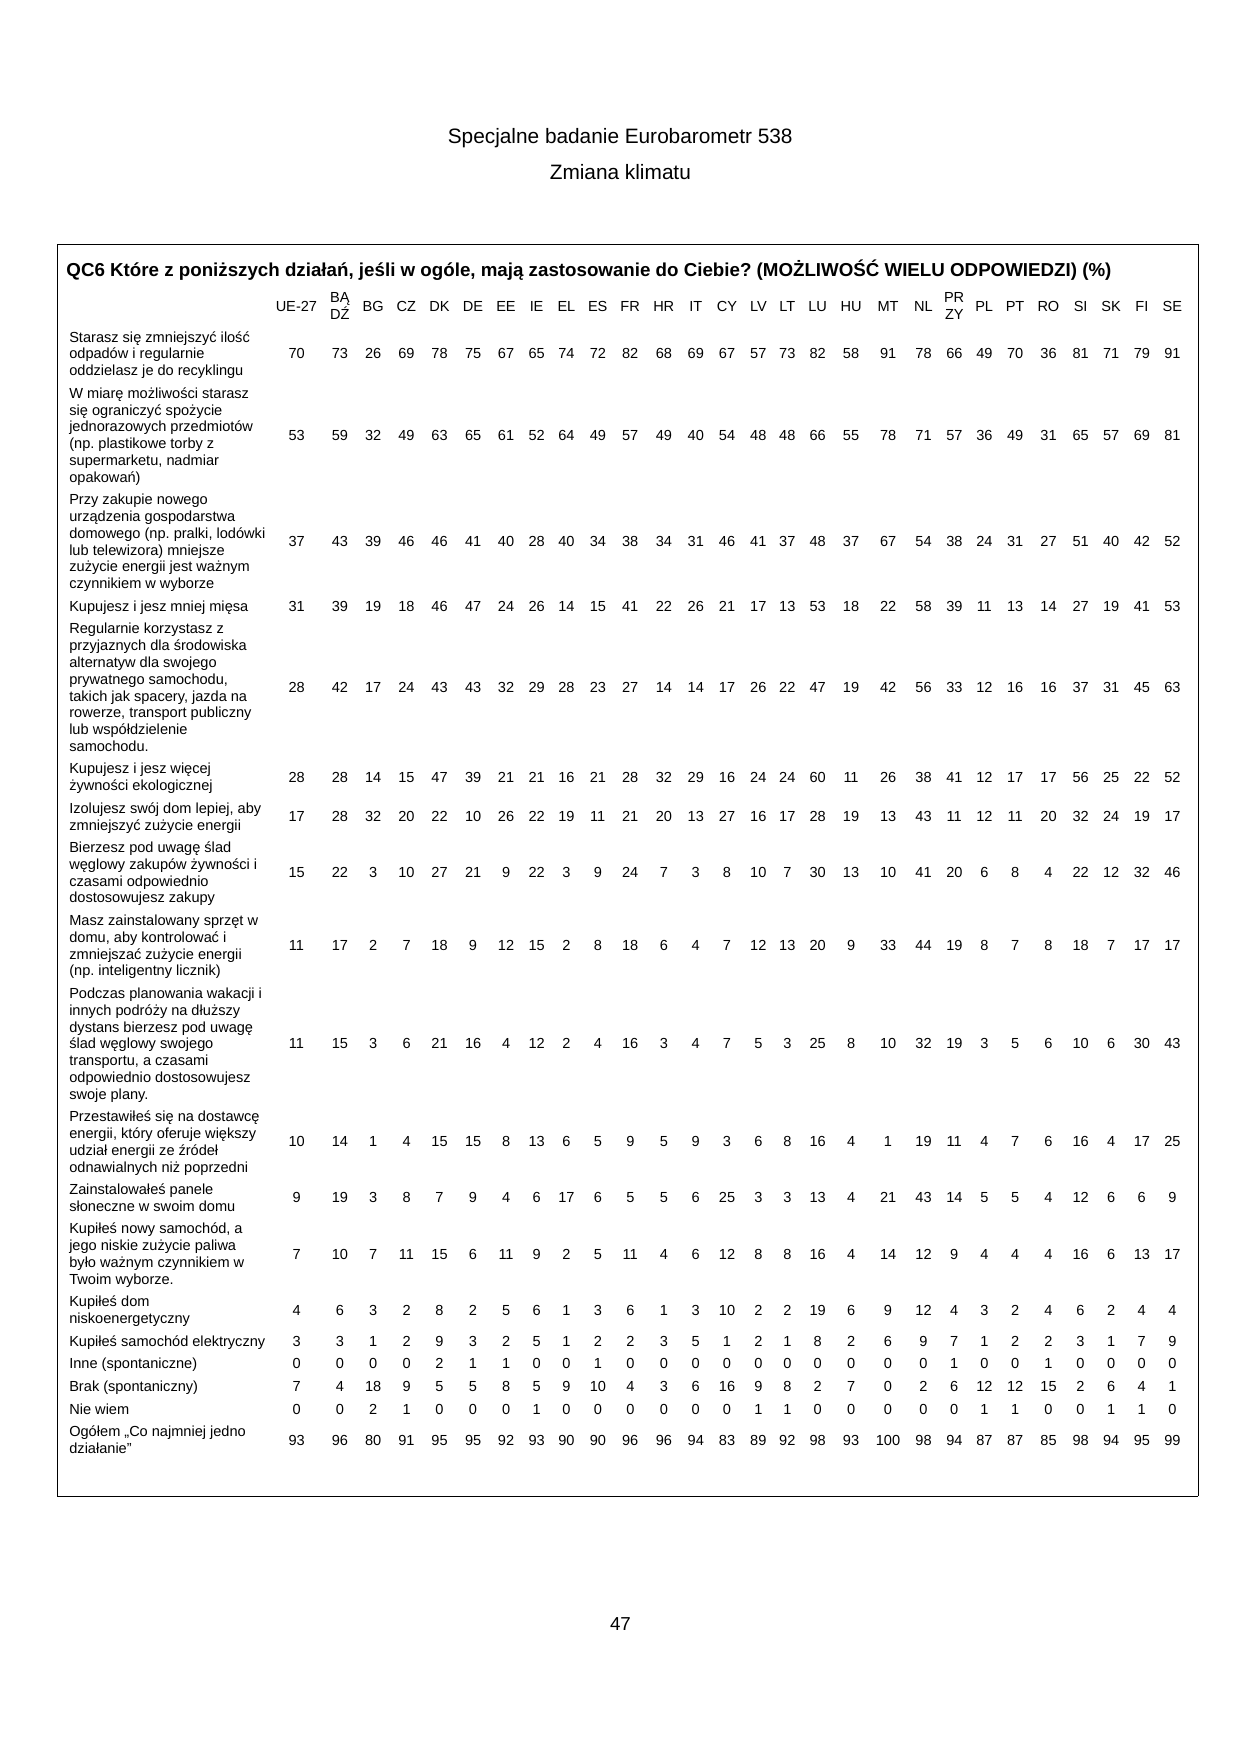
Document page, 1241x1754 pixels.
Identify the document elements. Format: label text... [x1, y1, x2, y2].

table_cell 3 [581, 1290, 614, 1329]
table_cell 11 [833, 757, 868, 797]
table_cell 78 [868, 382, 907, 488]
table_cell 12 [969, 1375, 999, 1397]
table_cell 17 [551, 1178, 581, 1217]
table_cell 17 [324, 909, 356, 982]
table_cell 11 [490, 1217, 522, 1290]
table_cell 1 [456, 1352, 489, 1375]
table_cell 59 [324, 382, 356, 488]
table_cell 31 [999, 488, 1030, 594]
table_cell 6 [456, 1217, 489, 1290]
table_cell 11 [939, 1105, 969, 1178]
table_cell 14 [681, 617, 710, 757]
table_cell 2 [744, 1290, 773, 1329]
table_cell 4 [390, 1105, 422, 1178]
table_cell 10 [581, 1375, 614, 1397]
table_cell 0 [1066, 1352, 1095, 1375]
table_header ES [581, 286, 614, 326]
table_cell 15 [324, 982, 356, 1105]
table_cell 27 [614, 617, 646, 757]
table_cell 56 [907, 617, 939, 757]
table_cell 4 [1127, 1290, 1156, 1329]
table_cell 6 [1030, 1105, 1066, 1178]
table_cell 54 [907, 488, 939, 594]
table_cell 4 [581, 982, 614, 1105]
table_cell 53 [269, 382, 323, 488]
table_cell Kupiłeś dom niskoenergetyczny [66, 1290, 269, 1329]
table_cell 4 [1095, 1105, 1127, 1178]
table_cell 41 [614, 595, 646, 617]
table_cell 16 [614, 982, 646, 1105]
table_cell 22 [522, 836, 551, 909]
table_cell 9 [456, 1178, 489, 1217]
table_cell 26 [744, 617, 773, 757]
table_cell 2 [551, 1217, 581, 1290]
table_header DK [423, 286, 456, 326]
table_header PL [969, 286, 999, 326]
table_cell 26 [681, 595, 710, 617]
table_cell 3 [646, 982, 681, 1105]
table_cell 4 [833, 1178, 868, 1217]
table_cell 45 [1127, 617, 1156, 757]
table_cell 12 [907, 1290, 939, 1329]
table_cell 34 [646, 488, 681, 594]
table_cell 0 [1127, 1352, 1156, 1375]
table_cell 6 [744, 1105, 773, 1178]
table_cell 43 [423, 617, 456, 757]
table_cell 0 [801, 1398, 833, 1420]
table_cell 19 [801, 1290, 833, 1329]
table_cell 40 [490, 488, 522, 594]
table_cell 6 [681, 1375, 710, 1397]
table_header HU [833, 286, 868, 326]
table_cell 1 [744, 1398, 773, 1420]
table_cell 41 [744, 488, 773, 594]
table_cell 1 [773, 1330, 801, 1352]
table_cell 16 [551, 757, 581, 797]
table_cell 16 [801, 1105, 833, 1178]
table_cell 39 [939, 595, 969, 617]
table_cell 96 [614, 1420, 646, 1459]
table_cell 21 [423, 982, 456, 1105]
table_cell 1 [1156, 1375, 1188, 1397]
table_cell 18 [356, 1375, 390, 1397]
table_header BG [356, 286, 390, 326]
table_cell 25 [1095, 757, 1127, 797]
table_cell 19 [1095, 595, 1127, 617]
table_cell 3 [551, 836, 581, 909]
table_cell 42 [1127, 488, 1156, 594]
table_cell 2 [456, 1290, 489, 1329]
table_cell 20 [939, 836, 969, 909]
table_cell 17 [1127, 1105, 1156, 1178]
table_cell 7 [710, 982, 743, 1105]
table_cell 1 [969, 1398, 999, 1420]
table_cell 6 [833, 1290, 868, 1329]
table_cell 9 [614, 1105, 646, 1178]
table_cell 1 [939, 1352, 969, 1375]
table_cell 0 [490, 1398, 522, 1420]
table_cell 15 [581, 595, 614, 617]
table_cell 19 [833, 797, 868, 836]
table_cell 48 [801, 488, 833, 594]
table_header IT [681, 286, 710, 326]
table_cell 94 [939, 1420, 969, 1459]
table_cell 6 [969, 836, 999, 909]
table_cell 14 [1030, 595, 1066, 617]
table_cell 80 [356, 1420, 390, 1459]
table_cell 7 [269, 1375, 323, 1397]
table_cell 6 [1127, 1178, 1156, 1217]
table_cell 8 [390, 1178, 422, 1217]
table_cell 1 [710, 1330, 743, 1352]
table_cell 14 [551, 595, 581, 617]
table_cell Przy zakupie nowego urządzenia gospodarstwa domowego (np. pralki, lodówki lub telewizora) mniejsze zużycie energii jest ważnym czynnikiem w wyborze [66, 488, 269, 594]
table_cell 92 [773, 1420, 801, 1459]
table_cell 20 [1030, 797, 1066, 836]
table_cell 89 [744, 1420, 773, 1459]
table_cell 30 [801, 836, 833, 909]
table_cell 3 [356, 1290, 390, 1329]
table_header FR [614, 286, 646, 326]
table_cell 96 [646, 1420, 681, 1459]
table_cell 10 [390, 836, 422, 909]
table_cell 6 [522, 1178, 551, 1217]
table_cell 0 [681, 1352, 710, 1375]
text QC6 Które z poniższych działań, jeśli w ogóle, mają zastosowanie do Ciebie? (MOŻLIWOŚĆ WIELU ODPOWIEDZI) (%) [66, 259, 1189, 280]
table_cell Izolujesz swój dom lepiej, aby zmniejszyć zużycie energii [66, 797, 269, 836]
table_cell 32 [646, 757, 681, 797]
table_cell 43 [907, 1178, 939, 1217]
table_cell 14 [324, 1105, 356, 1178]
table_cell 2 [356, 909, 390, 982]
table_cell 15 [456, 1105, 489, 1178]
table_cell 0 [356, 1352, 390, 1375]
table_cell 9 [939, 1217, 969, 1290]
table_cell 1 [868, 1105, 907, 1178]
table_cell 72 [581, 326, 614, 382]
table_cell 46 [710, 488, 743, 594]
table_cell 4 [1030, 1290, 1066, 1329]
table_cell 3 [324, 1330, 356, 1352]
table_cell 2 [801, 1375, 833, 1397]
table_cell 0 [868, 1398, 907, 1420]
table_cell 28 [801, 797, 833, 836]
table_cell 57 [1095, 382, 1127, 488]
table_cell 6 [1066, 1290, 1095, 1329]
table_cell 28 [269, 757, 323, 797]
table_cell 78 [907, 326, 939, 382]
table_cell 8 [490, 1375, 522, 1397]
table_cell 9 [456, 909, 489, 982]
table_cell 4 [969, 1105, 999, 1178]
table_cell 7 [833, 1375, 868, 1397]
table_cell 3 [269, 1330, 323, 1352]
table_cell 37 [269, 488, 323, 594]
table_cell 26 [490, 797, 522, 836]
table_cell 3 [969, 1290, 999, 1329]
table_cell 95 [1127, 1420, 1156, 1459]
table_cell 7 [646, 836, 681, 909]
table_header RO [1030, 286, 1066, 326]
table_header NL [907, 286, 939, 326]
table_cell 12 [490, 909, 522, 982]
table_cell 10 [1066, 982, 1095, 1105]
table_cell 5 [681, 1330, 710, 1352]
table_cell 4 [269, 1290, 323, 1329]
table_cell 6 [614, 1290, 646, 1329]
table_cell 41 [1127, 595, 1156, 617]
table_cell 40 [681, 382, 710, 488]
table_cell Kupujesz i jesz mniej mięsa [66, 595, 269, 617]
table_cell 28 [269, 617, 323, 757]
table_cell 52 [1156, 757, 1188, 797]
table_cell 4 [681, 982, 710, 1105]
table_cell 3 [710, 1105, 743, 1178]
table_cell 48 [773, 382, 801, 488]
table_cell 17 [1127, 909, 1156, 982]
table_cell 12 [969, 797, 999, 836]
table_cell 12 [522, 982, 551, 1105]
table_cell 24 [490, 595, 522, 617]
table_cell 15 [1030, 1375, 1066, 1397]
table_cell 1 [551, 1330, 581, 1352]
table_cell 49 [969, 326, 999, 382]
table_cell 49 [390, 382, 422, 488]
table_cell 11 [581, 797, 614, 836]
table_cell 17 [356, 617, 390, 757]
table_cell 5 [646, 1178, 681, 1217]
table_cell 70 [999, 326, 1030, 382]
table_cell W miarę możliwości starasz się ograniczyć spożycie jednorazowych przedmiotów (np. plastikowe torby z supermarketu, nadmiar opakowań) [66, 382, 269, 488]
table_cell 61 [490, 382, 522, 488]
table_cell 0 [581, 1398, 614, 1420]
table_cell 3 [356, 982, 390, 1105]
table_cell 4 [1030, 836, 1066, 909]
table_cell 0 [551, 1398, 581, 1420]
table_header UE-27 [269, 286, 323, 326]
table_cell 8 [773, 1217, 801, 1290]
table_cell 6 [646, 909, 681, 982]
table_cell 14 [868, 1217, 907, 1290]
table_cell 8 [490, 1105, 522, 1178]
table_cell 0 [833, 1352, 868, 1375]
table_cell 9 [868, 1290, 907, 1329]
table_cell 6 [1095, 1375, 1127, 1397]
table_cell 0 [969, 1352, 999, 1375]
table_cell 17 [1156, 909, 1188, 982]
table_cell 19 [939, 982, 969, 1105]
table_cell 12 [1066, 1178, 1095, 1217]
table_cell 12 [1095, 836, 1127, 909]
table_cell 69 [681, 326, 710, 382]
table_cell 2 [614, 1330, 646, 1352]
table_cell 73 [773, 326, 801, 382]
table_cell 98 [801, 1420, 833, 1459]
table_cell 24 [390, 617, 422, 757]
table_cell 66 [939, 326, 969, 382]
table_cell 9 [744, 1375, 773, 1397]
table_cell 4 [1030, 1217, 1066, 1290]
table_cell 8 [1030, 909, 1066, 982]
table_cell 28 [324, 757, 356, 797]
table_cell 9 [581, 836, 614, 909]
table_cell 2 [551, 909, 581, 982]
table_cell Masz zainstalowany sprzęt w domu, aby kontrolować i zmniejszać zużycie energii (np. inteligentny licznik) [66, 909, 269, 982]
table_cell 9 [490, 836, 522, 909]
table_cell 41 [907, 836, 939, 909]
table_cell Regularnie korzystasz z przyjaznych dla środowiska alternatyw dla swojego prywatnego samochodu, takich jak spacery, jazda na rowerze, transport publiczny lub współdzielenie samochodu. [66, 617, 269, 757]
table_cell 64 [551, 382, 581, 488]
table_cell 0 [614, 1398, 646, 1420]
table_cell 0 [324, 1352, 356, 1375]
table_cell 49 [581, 382, 614, 488]
table_cell 0 [939, 1398, 969, 1420]
table_header PT [999, 286, 1030, 326]
table_cell 16 [744, 797, 773, 836]
table_cell 16 [801, 1217, 833, 1290]
table_header HR [646, 286, 681, 326]
table_cell 2 [744, 1330, 773, 1352]
table_cell 8 [833, 982, 868, 1105]
table_cell 3 [356, 836, 390, 909]
table_cell 24 [614, 836, 646, 909]
table_cell 24 [744, 757, 773, 797]
table_cell 57 [939, 382, 969, 488]
table_cell 87 [969, 1420, 999, 1459]
table_cell 28 [551, 617, 581, 757]
table_cell 0 [999, 1352, 1030, 1375]
table_cell 90 [551, 1420, 581, 1459]
table_cell 21 [456, 836, 489, 909]
table_cell 94 [681, 1420, 710, 1459]
table_cell 1 [999, 1398, 1030, 1420]
table_cell 17 [1156, 797, 1188, 836]
table_header BĄDŹ [324, 286, 356, 326]
table_cell 3 [456, 1330, 489, 1352]
table_cell 74 [551, 326, 581, 382]
table_header SI [1066, 286, 1095, 326]
table_cell 6 [681, 1217, 710, 1290]
table_cell 5 [522, 1330, 551, 1352]
table_cell 13 [868, 797, 907, 836]
table_cell 38 [614, 488, 646, 594]
table_cell Inne (spontaniczne) [66, 1352, 269, 1375]
table_cell 4 [939, 1290, 969, 1329]
table_cell 39 [456, 757, 489, 797]
table_cell 37 [773, 488, 801, 594]
table_cell 79 [1127, 326, 1156, 382]
table_cell 22 [1127, 757, 1156, 797]
table_cell 12 [999, 1375, 1030, 1397]
table_cell 20 [390, 797, 422, 836]
table_cell 9 [833, 909, 868, 982]
table_cell 7 [1127, 1330, 1156, 1352]
table_cell 0 [868, 1352, 907, 1375]
table_cell Przestawiłeś się na dostawcę energii, który oferuje większy udział energii ze źródeł odnawialnych niż poprzedni [66, 1105, 269, 1178]
table_cell 3 [969, 982, 999, 1105]
table_cell 68 [646, 326, 681, 382]
table_header LV [744, 286, 773, 326]
table_cell 6 [324, 1290, 356, 1329]
table_cell 1 [1030, 1352, 1066, 1375]
table_cell 9 [681, 1105, 710, 1178]
table_cell 25 [801, 982, 833, 1105]
table_cell 32 [1066, 797, 1095, 836]
table_cell Kupiłeś samochód elektryczny [66, 1330, 269, 1352]
table_cell Ogółem „Co najmniej jedno działanie” [66, 1420, 269, 1459]
table_cell 21 [710, 595, 743, 617]
table_cell 70 [269, 326, 323, 382]
table_cell 0 [324, 1398, 356, 1420]
table_cell 4 [833, 1105, 868, 1178]
table_cell 9 [1156, 1178, 1188, 1217]
table_cell 20 [646, 797, 681, 836]
table_cell 75 [456, 326, 489, 382]
table_cell 6 [581, 1178, 614, 1217]
table_cell 36 [1030, 326, 1066, 382]
table_cell 22 [522, 797, 551, 836]
table_cell 26 [868, 757, 907, 797]
table_cell 5 [999, 982, 1030, 1105]
table_cell 12 [744, 909, 773, 982]
table_cell 67 [710, 326, 743, 382]
table_cell 21 [522, 757, 551, 797]
table_cell 1 [1095, 1398, 1127, 1420]
table_cell 6 [1095, 1178, 1127, 1217]
table_cell 31 [269, 595, 323, 617]
table_cell 52 [1156, 488, 1188, 594]
table_cell 24 [773, 757, 801, 797]
table_cell 40 [551, 488, 581, 594]
table_cell 13 [801, 1178, 833, 1217]
table_cell 18 [423, 909, 456, 982]
table_cell 19 [1127, 797, 1156, 836]
table_header PRZY [939, 286, 969, 326]
table_cell 8 [773, 1375, 801, 1397]
table_cell 7 [356, 1217, 390, 1290]
table_cell 7 [423, 1178, 456, 1217]
table_cell 6 [1030, 982, 1066, 1105]
table_cell 19 [939, 909, 969, 982]
table_cell 41 [456, 488, 489, 594]
table_cell 12 [969, 757, 999, 797]
table_cell 28 [324, 797, 356, 836]
table_cell 94 [1095, 1420, 1127, 1459]
table_cell 14 [646, 617, 681, 757]
table_cell 78 [423, 326, 456, 382]
table_cell 3 [356, 1178, 390, 1217]
table_cell 32 [490, 617, 522, 757]
table_cell 81 [1156, 382, 1188, 488]
table_cell 10 [710, 1290, 743, 1329]
table_cell 27 [423, 836, 456, 909]
table_cell 60 [801, 757, 833, 797]
table_cell 14 [356, 757, 390, 797]
table_cell 2 [1095, 1290, 1127, 1329]
table_cell 13 [773, 595, 801, 617]
table_cell 17 [773, 797, 801, 836]
table_cell 17 [1030, 757, 1066, 797]
table_cell 43 [456, 617, 489, 757]
table_cell 7 [773, 836, 801, 909]
table_cell 17 [269, 797, 323, 836]
table_cell 0 [269, 1352, 323, 1375]
table_cell 99 [1156, 1420, 1188, 1459]
table_cell 13 [773, 909, 801, 982]
table_cell 4 [490, 1178, 522, 1217]
table_cell 6 [939, 1375, 969, 1397]
table_cell 5 [456, 1375, 489, 1397]
table_cell 37 [1066, 617, 1095, 757]
table_cell 21 [581, 757, 614, 797]
table_cell 3 [681, 1290, 710, 1329]
table_cell 23 [581, 617, 614, 757]
table_cell 0 [423, 1398, 456, 1420]
table_cell 2 [581, 1330, 614, 1352]
table_header SE [1156, 286, 1188, 326]
table_cell 1 [1095, 1330, 1127, 1352]
table_cell 2 [356, 1398, 390, 1420]
table_cell 11 [939, 797, 969, 836]
table_header FI [1127, 286, 1156, 326]
table_cell 0 [744, 1352, 773, 1375]
table_cell 63 [1156, 617, 1188, 757]
table_cell 40 [1095, 488, 1127, 594]
table_cell 82 [614, 326, 646, 382]
table_cell 11 [390, 1217, 422, 1290]
table_cell 26 [522, 595, 551, 617]
table_cell 4 [833, 1217, 868, 1290]
table_cell 2 [1030, 1330, 1066, 1352]
table_cell 11 [269, 909, 323, 982]
table_cell 0 [1156, 1398, 1188, 1420]
table_cell 21 [490, 757, 522, 797]
table_cell 1 [581, 1352, 614, 1375]
table_cell 82 [801, 326, 833, 382]
table_cell 18 [1066, 909, 1095, 982]
table_header LU [801, 286, 833, 326]
table_cell 37 [833, 488, 868, 594]
table_cell 6 [1095, 1217, 1127, 1290]
table_cell 98 [907, 1420, 939, 1459]
table_cell 42 [324, 617, 356, 757]
table_cell 65 [456, 382, 489, 488]
table_cell 13 [681, 797, 710, 836]
table_cell 39 [356, 488, 390, 594]
table_cell 12 [710, 1217, 743, 1290]
table_cell 4 [646, 1217, 681, 1290]
table_cell 91 [390, 1420, 422, 1459]
table_cell 0 [681, 1398, 710, 1420]
table_cell 44 [907, 909, 939, 982]
table_cell 49 [646, 382, 681, 488]
table_cell 16 [456, 982, 489, 1105]
table_cell 19 [324, 1178, 356, 1217]
table_cell 19 [356, 595, 390, 617]
table_cell 27 [1030, 488, 1066, 594]
table_cell 34 [581, 488, 614, 594]
table_cell 67 [490, 326, 522, 382]
table_cell 9 [907, 1330, 939, 1352]
table_cell 7 [710, 909, 743, 982]
table_cell 46 [390, 488, 422, 594]
table_cell 93 [522, 1420, 551, 1459]
table_cell 54 [710, 382, 743, 488]
table_cell 7 [999, 1105, 1030, 1178]
table_cell 33 [868, 909, 907, 982]
table_cell 2 [390, 1290, 422, 1329]
table_cell 5 [646, 1105, 681, 1178]
table_cell 4 [969, 1217, 999, 1290]
table_cell Kupujesz i jesz więcej żywności ekologicznej [66, 757, 269, 797]
table_cell 5 [744, 982, 773, 1105]
table_cell 93 [833, 1420, 868, 1459]
table_cell 100 [868, 1420, 907, 1459]
table_cell 9 [551, 1375, 581, 1397]
table_cell Bierzesz pod uwagę ślad węglowy zakupów żywności i czasami odpowiednio dostosowujesz zakupy [66, 836, 269, 909]
table_cell 31 [1095, 617, 1127, 757]
table_cell 4 [681, 909, 710, 982]
table_cell 1 [1127, 1398, 1156, 1420]
table_cell 83 [710, 1420, 743, 1459]
table_cell 16 [1030, 617, 1066, 757]
table_cell 1 [969, 1330, 999, 1352]
table_cell 4 [999, 1217, 1030, 1290]
table_cell 29 [522, 617, 551, 757]
table_cell 1 [356, 1105, 390, 1178]
table_cell Kupiłeś nowy samochód, a jego niskie zużycie paliwa było ważnym czynnikiem w Twoim wyborze. [66, 1217, 269, 1290]
table_cell 17 [999, 757, 1030, 797]
table_cell 4 [1127, 1375, 1156, 1397]
table_cell 3 [773, 982, 801, 1105]
table_cell 1 [356, 1330, 390, 1352]
table_cell 9 [390, 1375, 422, 1397]
table_cell 0 [614, 1352, 646, 1375]
table_cell 2 [907, 1375, 939, 1397]
table_cell 0 [1066, 1398, 1095, 1420]
table_cell 10 [269, 1105, 323, 1178]
table_cell 24 [969, 488, 999, 594]
table_cell 32 [356, 797, 390, 836]
table_cell 0 [1095, 1352, 1127, 1375]
table_cell 32 [907, 982, 939, 1105]
table_cell 14 [939, 1178, 969, 1217]
table_cell 0 [868, 1375, 907, 1397]
table_cell 57 [744, 326, 773, 382]
table_cell 2 [773, 1290, 801, 1329]
table_cell 2 [999, 1330, 1030, 1352]
table_cell 0 [710, 1352, 743, 1375]
table_cell 1 [390, 1398, 422, 1420]
table_cell 10 [456, 797, 489, 836]
table_cell 18 [390, 595, 422, 617]
table_cell 38 [939, 488, 969, 594]
table_cell 6 [522, 1290, 551, 1329]
table_cell 0 [833, 1398, 868, 1420]
table_cell 3 [681, 836, 710, 909]
table_header SK [1095, 286, 1127, 326]
table_cell 2 [1066, 1375, 1095, 1397]
table_cell 71 [907, 382, 939, 488]
table_cell 5 [969, 1178, 999, 1217]
table_cell 4 [614, 1375, 646, 1397]
table_cell Brak (spontaniczny) [66, 1375, 269, 1397]
table_cell 56 [1066, 757, 1095, 797]
table_cell 29 [681, 757, 710, 797]
table_cell 5 [999, 1178, 1030, 1217]
table_cell 5 [423, 1375, 456, 1397]
table_cell 53 [801, 595, 833, 617]
table_cell 95 [456, 1420, 489, 1459]
table_cell 46 [1156, 836, 1188, 909]
table_cell 32 [356, 382, 390, 488]
table_cell 21 [868, 1178, 907, 1217]
table_cell 71 [1095, 326, 1127, 382]
table_cell 17 [710, 617, 743, 757]
table_cell 9 [269, 1178, 323, 1217]
table_cell 22 [324, 836, 356, 909]
table_cell 0 [456, 1398, 489, 1420]
table_cell 66 [801, 382, 833, 488]
table_cell 3 [744, 1178, 773, 1217]
table_cell 5 [490, 1290, 522, 1329]
table_cell 15 [269, 836, 323, 909]
table_cell 5 [581, 1105, 614, 1178]
table_cell 0 [1030, 1398, 1066, 1420]
table_cell 46 [423, 488, 456, 594]
table_cell 96 [324, 1420, 356, 1459]
table_cell 5 [614, 1178, 646, 1217]
table_cell 22 [868, 595, 907, 617]
table_cell 15 [423, 1217, 456, 1290]
table_cell 8 [801, 1330, 833, 1352]
table_cell 25 [1156, 1105, 1188, 1178]
table_cell 26 [356, 326, 390, 382]
table_cell 13 [999, 595, 1030, 617]
table_cell 1 [551, 1290, 581, 1329]
table_cell 16 [1066, 1217, 1095, 1290]
table_cell 47 [423, 757, 456, 797]
table_cell 69 [390, 326, 422, 382]
table_cell 2 [423, 1352, 456, 1375]
table_header [66, 286, 269, 326]
table_cell 13 [522, 1105, 551, 1178]
table_cell 10 [744, 836, 773, 909]
table_cell 8 [710, 836, 743, 909]
table_cell 46 [423, 595, 456, 617]
table_cell 51 [1066, 488, 1095, 594]
table_cell 0 [646, 1352, 681, 1375]
table_cell 11 [614, 1217, 646, 1290]
table_cell 39 [324, 595, 356, 617]
table_header EE [490, 286, 522, 326]
table_cell 9 [423, 1330, 456, 1352]
table_header LT [773, 286, 801, 326]
table_cell 6 [390, 982, 422, 1105]
table_cell 19 [551, 797, 581, 836]
table_cell 67 [868, 488, 907, 594]
table_cell 18 [833, 595, 868, 617]
table_cell 11 [969, 595, 999, 617]
table_cell 91 [1156, 326, 1188, 382]
table_cell Starasz się zmniejszyć ilość odpadów i regularnie oddzielasz je do recyklingu [66, 326, 269, 382]
table_cell 0 [907, 1398, 939, 1420]
table_cell 15 [390, 757, 422, 797]
table_header CY [710, 286, 743, 326]
table_cell 8 [969, 909, 999, 982]
table_cell 2 [833, 1330, 868, 1352]
table_cell 90 [581, 1420, 614, 1459]
table_cell 3 [1066, 1330, 1095, 1352]
table_cell 63 [423, 382, 456, 488]
table_cell 8 [773, 1105, 801, 1178]
table_cell 8 [581, 909, 614, 982]
table_cell 16 [710, 1375, 743, 1397]
table_cell 8 [999, 836, 1030, 909]
table_cell 58 [907, 595, 939, 617]
table_cell 36 [969, 382, 999, 488]
table_cell 0 [1156, 1352, 1188, 1375]
table_cell 4 [324, 1375, 356, 1397]
table_cell 65 [522, 326, 551, 382]
table_header IE [522, 286, 551, 326]
table_cell 0 [522, 1352, 551, 1375]
table_cell 11 [999, 797, 1030, 836]
table_cell 9 [522, 1217, 551, 1290]
table_cell 20 [801, 909, 833, 982]
table_cell 24 [1095, 797, 1127, 836]
table_cell 0 [269, 1398, 323, 1420]
table_cell 3 [646, 1330, 681, 1352]
table_cell 4 [490, 982, 522, 1105]
table_cell 58 [833, 326, 868, 382]
table_cell 0 [773, 1352, 801, 1375]
table_cell Podczas planowania wakacji i innych podróży na dłuższy dystans bierzesz pod uwagę ślad węglowy swojego transportu, a czasami odpowiednio dostosowujesz swoje plany. [66, 982, 269, 1105]
table_cell 1 [490, 1352, 522, 1375]
table_cell 15 [522, 909, 551, 982]
table_cell 85 [1030, 1420, 1066, 1459]
table_cell 1 [646, 1290, 681, 1329]
table_cell 43 [1156, 982, 1188, 1105]
table_cell 1 [773, 1398, 801, 1420]
table_cell 98 [1066, 1420, 1095, 1459]
table_header MT [868, 286, 907, 326]
table_cell 0 [907, 1352, 939, 1375]
table_cell 2 [390, 1330, 422, 1352]
table_header EL [551, 286, 581, 326]
table_cell 31 [1030, 382, 1066, 488]
table_cell 18 [614, 909, 646, 982]
table_cell 5 [581, 1217, 614, 1290]
table_cell 27 [1066, 595, 1095, 617]
table_cell 69 [1127, 382, 1156, 488]
table_cell 0 [710, 1398, 743, 1420]
table_cell 47 [801, 617, 833, 757]
table_cell 12 [907, 1217, 939, 1290]
table_cell 7 [999, 909, 1030, 982]
table_cell 8 [744, 1217, 773, 1290]
table_cell 48 [744, 382, 773, 488]
table_cell 2 [490, 1330, 522, 1352]
table_cell 7 [269, 1217, 323, 1290]
table_cell 0 [801, 1352, 833, 1375]
table_cell 57 [614, 382, 646, 488]
table_cell 52 [522, 382, 551, 488]
table_cell 28 [614, 757, 646, 797]
table_cell 7 [390, 909, 422, 982]
table_cell 43 [907, 797, 939, 836]
table_cell 73 [324, 326, 356, 382]
table_cell 81 [1066, 326, 1095, 382]
table_cell 95 [423, 1420, 456, 1459]
table_cell 41 [939, 757, 969, 797]
table_cell 93 [269, 1420, 323, 1459]
table_cell 7 [939, 1330, 969, 1352]
table_cell 22 [1066, 836, 1095, 909]
table_cell 16 [999, 617, 1030, 757]
table_cell 31 [681, 488, 710, 594]
table_cell 1 [522, 1398, 551, 1420]
table_cell Nie wiem [66, 1398, 269, 1420]
table_cell 13 [1127, 1217, 1156, 1290]
table_cell 15 [423, 1105, 456, 1178]
table_cell 17 [744, 595, 773, 617]
table_cell 21 [614, 797, 646, 836]
table_cell 19 [833, 617, 868, 757]
table_cell 3 [773, 1178, 801, 1217]
table_header DE [456, 286, 489, 326]
table_cell 10 [868, 836, 907, 909]
table_cell 91 [868, 326, 907, 382]
table_header CZ [390, 286, 422, 326]
table_cell 55 [833, 382, 868, 488]
table_cell 19 [907, 1105, 939, 1178]
table_cell 65 [1066, 382, 1095, 488]
table_cell 13 [833, 836, 868, 909]
table_cell 2 [551, 982, 581, 1105]
table_cell 49 [999, 382, 1030, 488]
table_cell 22 [773, 617, 801, 757]
table_cell 6 [551, 1105, 581, 1178]
table_cell 10 [868, 982, 907, 1105]
table_cell 27 [710, 797, 743, 836]
table_cell 22 [646, 595, 681, 617]
table_cell 12 [969, 617, 999, 757]
table_cell 16 [1066, 1105, 1095, 1178]
table_cell 16 [710, 757, 743, 797]
table_cell 5 [522, 1375, 551, 1397]
table_cell 47 [456, 595, 489, 617]
table_cell 0 [646, 1398, 681, 1420]
table_cell 9 [1156, 1330, 1188, 1352]
table_cell 7 [1095, 909, 1127, 982]
table_cell 4 [1030, 1178, 1066, 1217]
table_cell 6 [868, 1330, 907, 1352]
table_cell 10 [324, 1217, 356, 1290]
table_cell 8 [423, 1290, 456, 1329]
table_cell 28 [522, 488, 551, 594]
table_cell 3 [646, 1375, 681, 1397]
table_cell 43 [324, 488, 356, 594]
table_cell 30 [1127, 982, 1156, 1105]
table_cell 6 [1095, 982, 1127, 1105]
table_cell 33 [939, 617, 969, 757]
table_cell 38 [907, 757, 939, 797]
table_cell 53 [1156, 595, 1188, 617]
table_cell 17 [1156, 1217, 1188, 1290]
table_cell 11 [269, 982, 323, 1105]
table_cell 0 [390, 1352, 422, 1375]
table_cell 22 [423, 797, 456, 836]
table_cell 4 [1156, 1290, 1188, 1329]
table_cell Zainstalowałeś panele słoneczne w swoim domu [66, 1178, 269, 1217]
table_cell 0 [551, 1352, 581, 1375]
table_cell 87 [999, 1420, 1030, 1459]
table_cell 42 [868, 617, 907, 757]
table_cell 2 [999, 1290, 1030, 1329]
table_cell 92 [490, 1420, 522, 1459]
table_cell 6 [681, 1178, 710, 1217]
table_cell 32 [1127, 836, 1156, 909]
table_cell 25 [710, 1178, 743, 1217]
